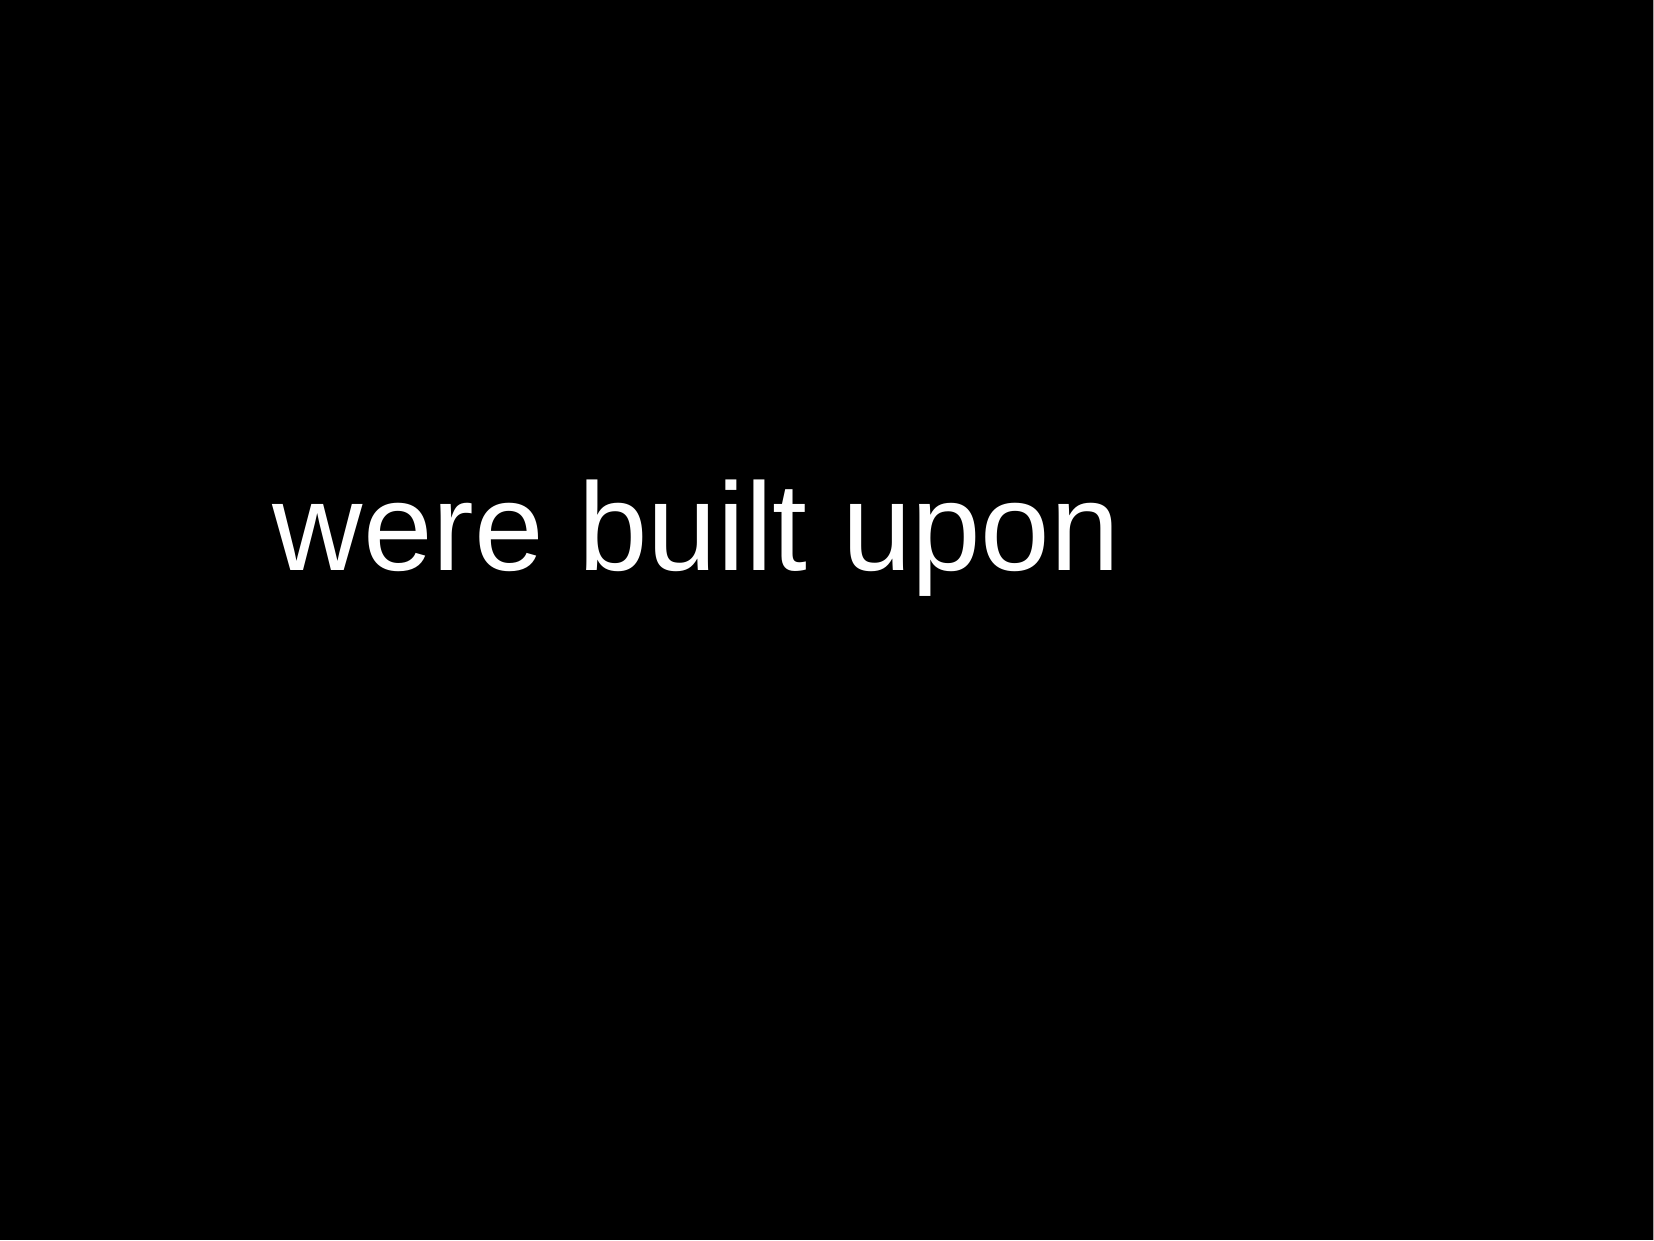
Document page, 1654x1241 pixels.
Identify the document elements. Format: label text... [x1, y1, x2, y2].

text_box were built upon [258, 449, 1136, 605]
